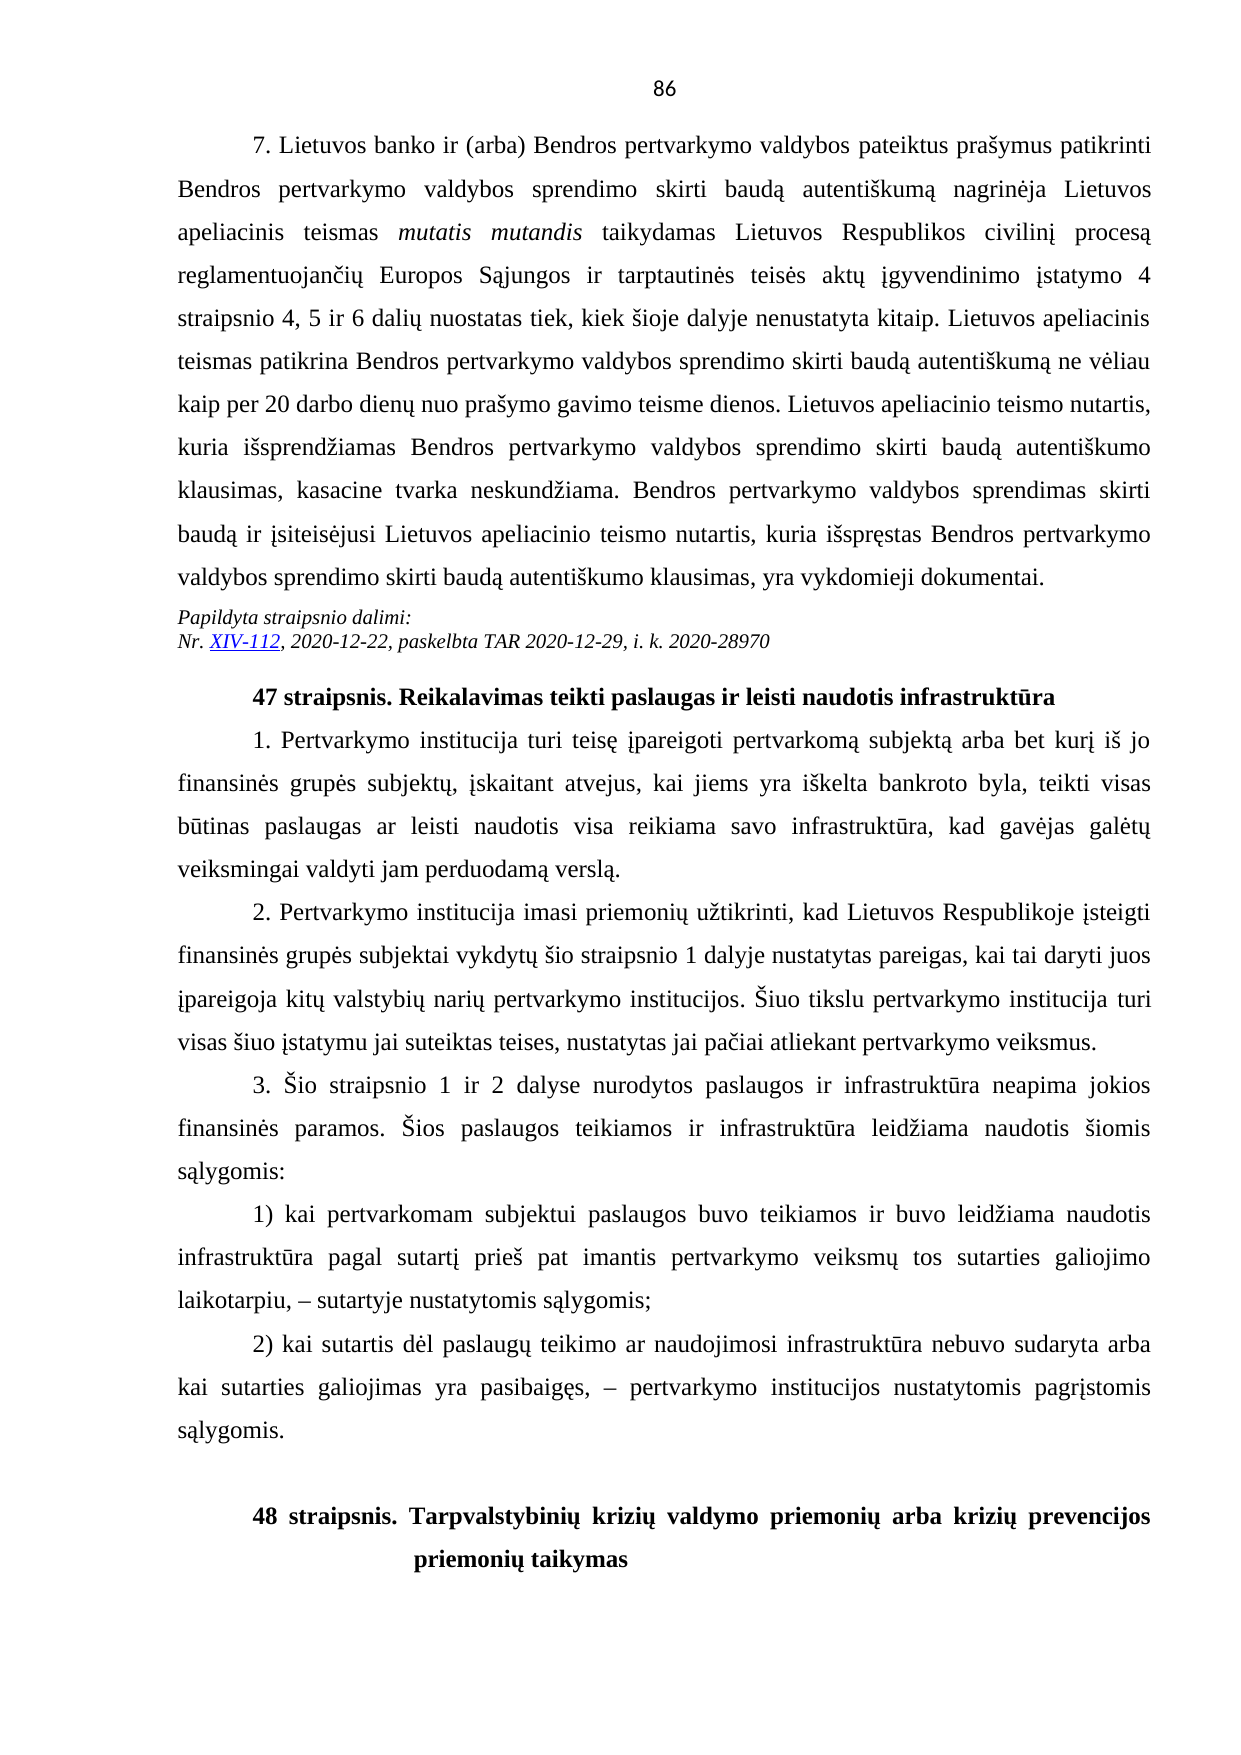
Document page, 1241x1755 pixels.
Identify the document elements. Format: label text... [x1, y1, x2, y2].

text 2. Pertvarkymo institucija imasi priemonių užtikrinti, kad Lietuvos Respublikoje įsteigti finansinės grupės subjektai vykdytų šio straipsnio 1 dalyje nustatytas pareigas, kai tai daryti juos įpareigoja kitų valstybių narių pertvarkymo institucijos. Šiuo tikslu pertvarkymo institucija turi visas šiuo įstatymu jai suteiktas teises, nustatytas jai pačiai atliekant pertvarkymo veiksmus. [177, 897, 1152, 1056]
text 1) kai pertvarkomam subjektui paslaugos buvo teikiamos ir buvo leidžiama naudotis infrastruktūra pagal sutartį prieš pat imantis pertvarkymo veiksmų tos sutarties galiojimo laikotarpiu, – sutartyje nustatytomis sąlygomis; [177, 1199, 1152, 1314]
text Papildyta straipsnio dalimi: [177, 605, 1152, 629]
text 2) kai sutartis dėl paslaugų teikimo ar naudojimosi infrastruktūra nebuvo sudaryta arba kai sutarties galiojimas yra pasibaigęs, – pertvarkymo institucijos nustatytomis pagrįstomis sąlygomis. [177, 1329, 1152, 1444]
text 48 straipsnis. Tarpvalstybinių krizių valdymo priemonių arba krizių prevencijos priemonių taikymas [252, 1501, 1152, 1573]
text Nr. XIV-112, 2020-12-22, paskelbta TAR 2020-12-29, i. k. 2020-28970 [177, 629, 1152, 653]
text 1. Pertvarkymo institucija turi teisę įpareigoti pertvarkomą subjektą arba bet kurį iš jo finansinės grupės subjektų, įskaitant atvejus, kai jiems yra iškelta bankroto byla, teikti visas būtinas paslaugas ar leisti naudotis visa reikiama savo infrastruktūra, kad gavėjas galėtų veiksmingai valdyti jam perduodamą verslą. [177, 725, 1152, 883]
text 7. Lietuvos banko ir (arba) Bendros pertvarkymo valdybos pateiktus prašymus patikrinti Bendros pertvarkymo valdybos sprendimo skirti baudą autentiškumą nagrinėja Lietuvos apeliacinis teismas mutatis mutandis taikydamas Lietuvos Respublikos civilinį procesą reglamentuojančių Europos Sąjungos ir tarptautinės teisės aktų įgyvendinimo įstatymo 4 straipsnio 4, 5 ir 6 dalių nuostatas tiek, kiek šioje dalyje nenustatyta kitaip. Lietuvos apeliacinis teismas patikrina Bendros pertvarkymo valdybos sprendimo skirti baudą autentiškumą ne vėliau kaip per 20 darbo dienų nuo prašymo gavimo teisme dienos. Lietuvos apeliacinio teismo nutartis, kuria išsprendžiamas Bendros pertvarkymo valdybos sprendimo skirti baudą autentiškumo klausimas, kasacine tvarka neskundžiama. Bendros pertvarkymo valdybos sprendimas skirti baudą ir įsiteisėjusi Lietuvos apeliacinio teismo nutartis, kuria išspręstas Bendros pertvarkymo valdybos sprendimo skirti baudą autentiškumo klausimas, yra vykdomieji dokumentai. [177, 131, 1152, 591]
text 47 straipsnis. Reikalavimas teikti paslaugas ir leisti naudotis infrastruktūra [177, 682, 1152, 711]
text 3. Šio straipsnio 1 ir 2 dalyse nurodytos paslaugos ir infrastruktūra neapima jokios finansinės paramos. Šios paslaugos teikiamos ir infrastruktūra leidžiama naudotis šiomis sąlygomis: [177, 1070, 1152, 1185]
